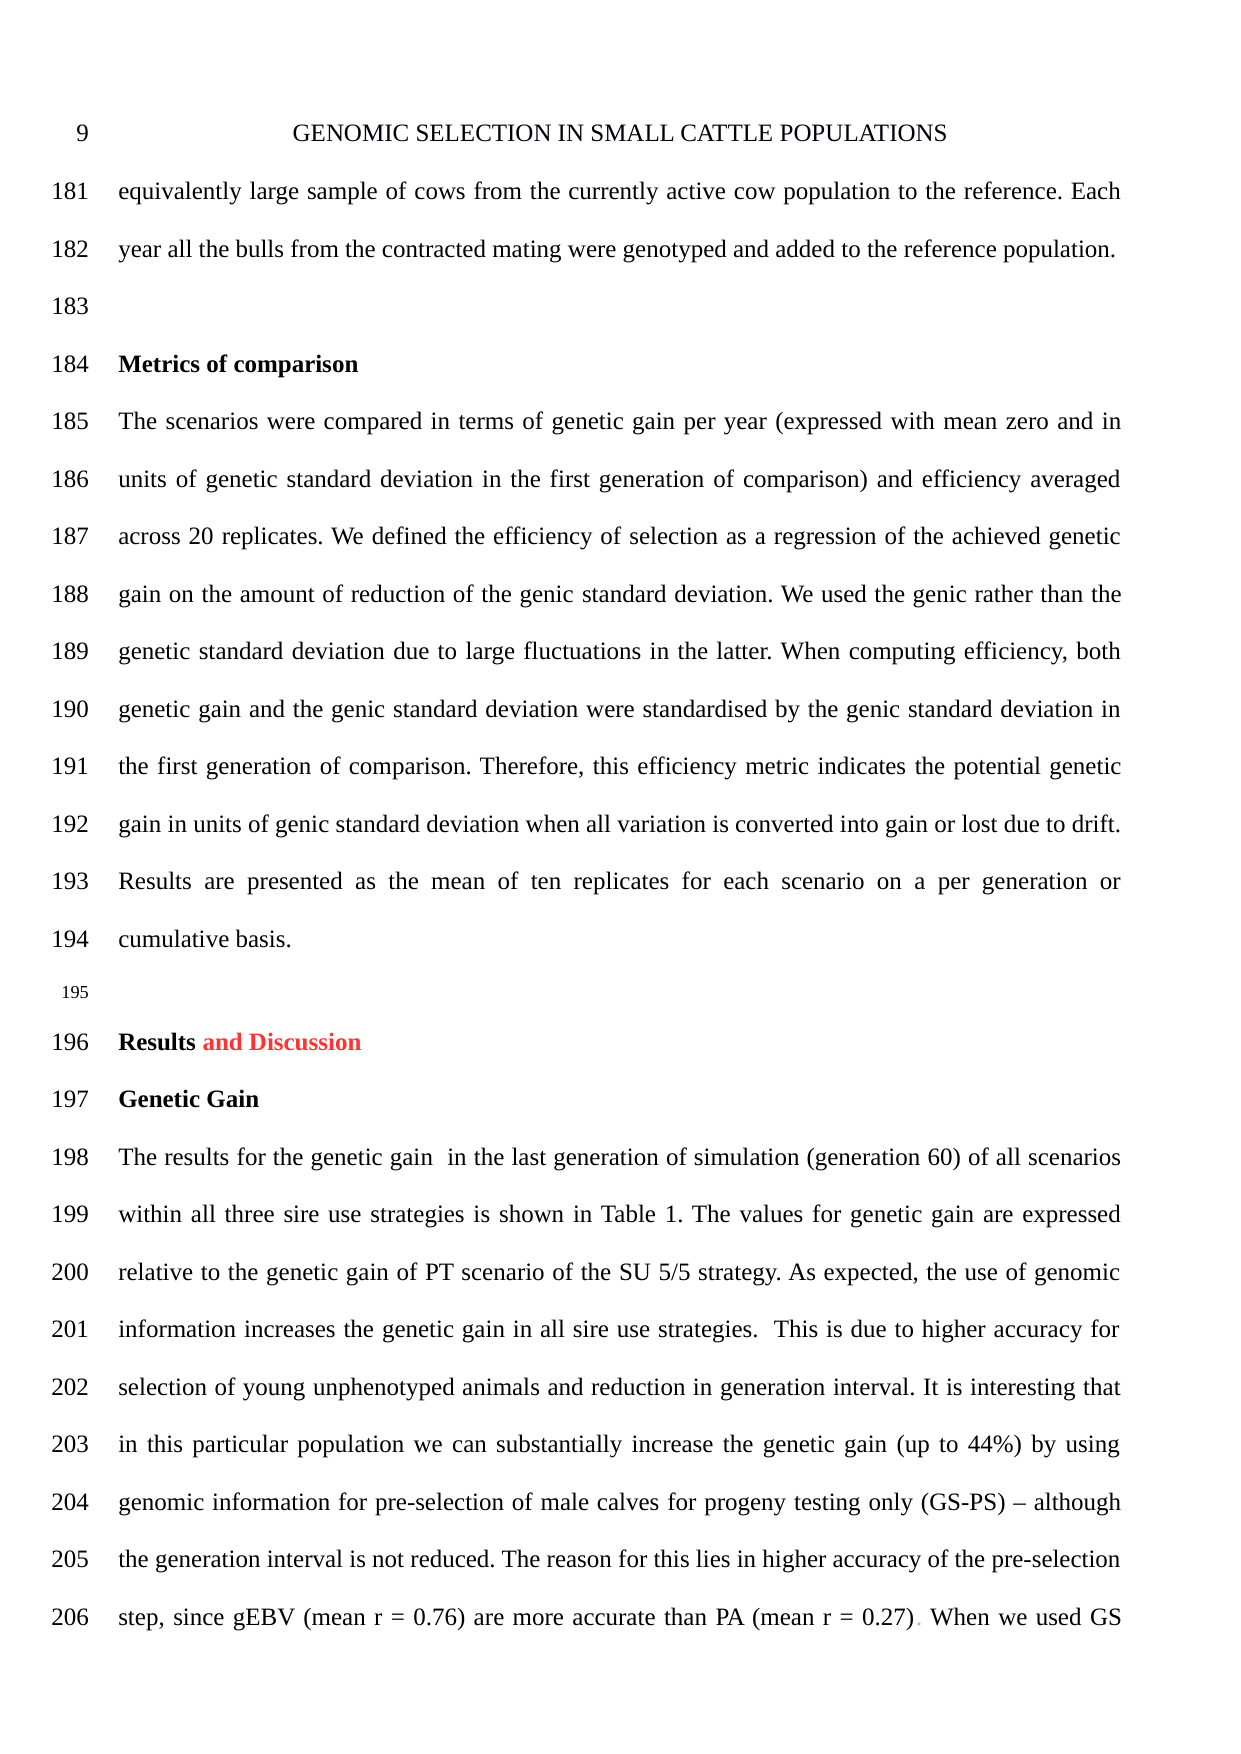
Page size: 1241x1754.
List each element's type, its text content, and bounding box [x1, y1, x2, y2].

text equivalently large sample of cows from the currently active cow population to the reference. Each year all the bulls from the contracted mating were genotyped and added to the reference population. [118, 176, 1122, 263]
text The scenarios were compared in terms of genetic gain per year (expressed with mean zero and in units of genetic standard deviation in the first generation of comparison) and efficiency averaged across 20 replicates. We defined the efficiency of selection as a regression of the achieved genetic gain on the amount of reduction of the genic standard deviation. We used the genic rather than the genetic standard deviation due to large fluctuations in the latter. When computing efficiency, both genetic gain and the genic standard deviation were standardised by the genic standard deviation in the first generation of comparison. Therefore, this efficiency metric indicates the potential genetic gain in units of genic standard deviation when all variation is converted into gain or lost due to drift. Results are presented as the mean of ten replicates for each scenario on a per generation or cumulative basis. [118, 406, 1122, 953]
subtitle Metrics of comparison [118, 349, 1122, 378]
subtitle The results for the genetic gain in the last generation of simulation (generation 60) of all scenarios within all three sire use strategies is shown in Table 1. The values for genetic gain are expressed relative to the genetic gain of PT scenario of the SU 5/5 strategy. As expected, the use of genomic information increases the genetic gain in all sire use strategies. This is due to higher accuracy for selection of young unphenotyped animals and reduction in generation interval. It is interesting that in this particular population we can substantially increase the genetic gain (up to 44%) by using genomic information for pre-selection of male calves for progeny testing only (GS-PS) – although the generation interval is not reduced. The reason for this lies in higher accuracy of the pre-selection step, since gEBV (mean r = 0.76) are more accurate than PA (mean r = 0.27). When we used GS [118, 1142, 1122, 1631]
text Genetic Gain [118, 1084, 1122, 1113]
text Results and Discussion [118, 1027, 1122, 1056]
